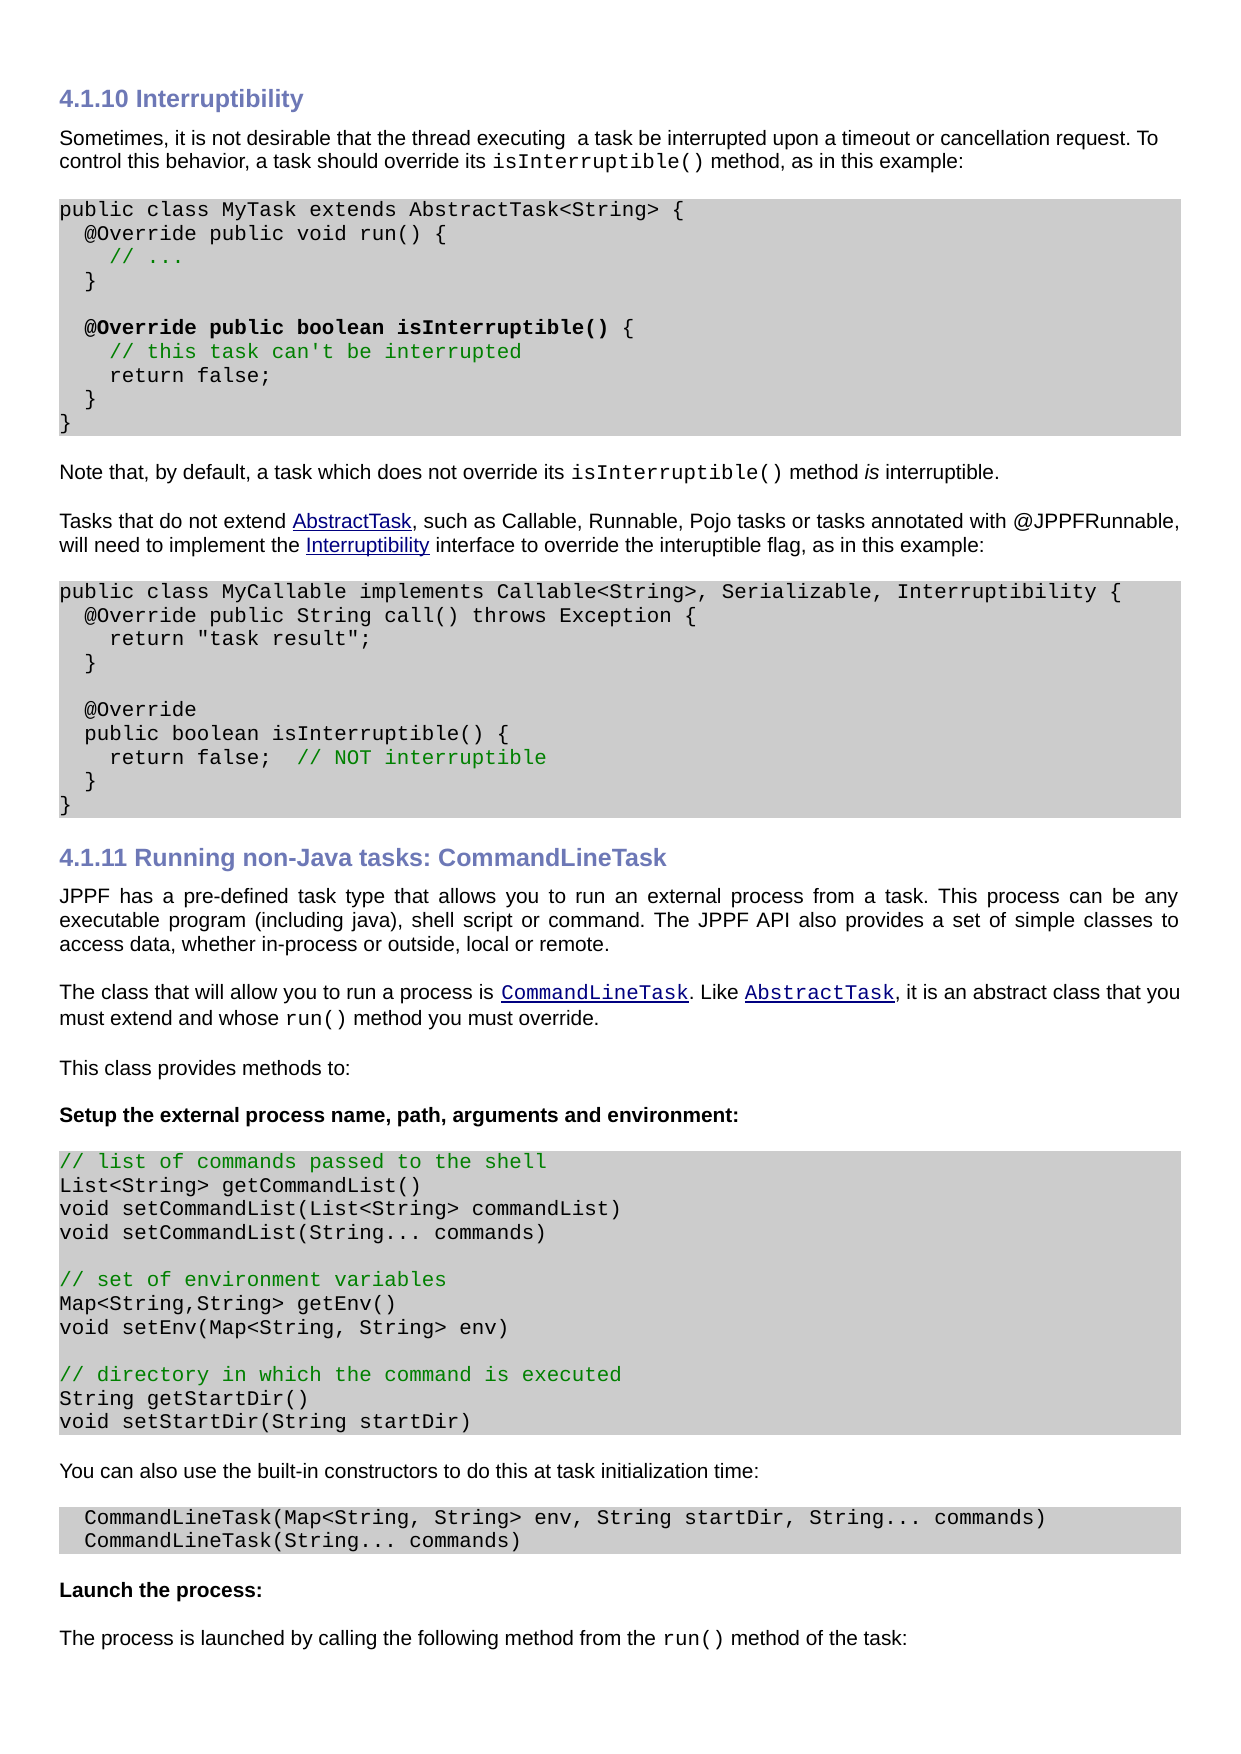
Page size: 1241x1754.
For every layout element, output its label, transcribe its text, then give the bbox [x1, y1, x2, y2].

text public class MyCallable implements Callable<String>, Serializable, Interruptibility { [59, 581, 1181, 605]
text } [59, 770, 1181, 794]
text CommandLineTask(String... commands) [59, 1530, 1181, 1554]
text // set of environment variables [59, 1269, 1181, 1293]
text List<String> getCommandList() [59, 1175, 1181, 1198]
subtitle Running non-Java tasks: CommandLineTask [59, 843, 1181, 871]
text public boolean isInterruptible() { [59, 723, 1181, 747]
text You can also use the built-in constructors to do this at task initialization time: [59, 1459, 1181, 1483]
text void setEnv(Map<String, String> env) [59, 1317, 1181, 1340]
text // directory in which the command is executed [59, 1364, 1181, 1388]
text This class provides methods to: [59, 1055, 1181, 1079]
text } [59, 794, 1181, 818]
text public class MyTask extends AbstractTask<String> { [59, 199, 1181, 223]
text CommandLineTask(Map<String, String> env, String startDir, String... commands) [59, 1507, 1181, 1530]
text String getStartDir() [59, 1388, 1181, 1411]
text @Override public String call() throws Exception { [59, 605, 1181, 628]
text // list of commands passed to the shell [59, 1151, 1181, 1175]
text } [59, 270, 1181, 294]
text } [59, 388, 1181, 412]
text Setup the external process name, path, arguments and environment: [59, 1103, 1181, 1127]
text JPPF has a pre-defined task type that allows you to run an external process from a task. This process can be any executable program (including java), shell script or command. The JPPF API also provides a set of simple classes to access data, whether in-process or outside, local or remote. [59, 884, 1181, 956]
text The class that will allow you to run a process is CommandLineTask. Like AbstractTask, it is an abstract class that you must extend and whose run() method you must override. [59, 980, 1181, 1031]
text // this task can't be interrupted [59, 341, 1181, 364]
text void setCommandList(String... commands) [59, 1222, 1181, 1246]
text @Override public boolean isInterruptible() { [59, 317, 1181, 341]
text Sometimes, it is not desirable that the thread executing a task be interrupted upon a timeout or cancellation request. To control this behavior, a task should override its isInterruptible() method, as in this example: [59, 125, 1181, 175]
text The process is launched by calling the following method from the run() method of the task: [59, 1626, 1181, 1652]
text Launch the process: [59, 1578, 1181, 1602]
text } [59, 652, 1181, 676]
subtitle Interruptibility [59, 84, 1181, 113]
text return "task result"; [59, 628, 1181, 652]
text Tasks that do not extend AbstractTask, such as Callable, Runnable, Pojo tasks or tasks annotated with @JPPFRunnable, will need to implement the Interruptibility interface to override the interuptible flag, as in this example: [59, 509, 1181, 557]
text Map<String,String> getEnv() [59, 1293, 1181, 1317]
text return false; [59, 364, 1181, 388]
text Note that, by default, a task which does not override its isInterruptible() method is interruptible. [59, 459, 1181, 485]
text @Override public void run() { [59, 223, 1181, 246]
text } [59, 412, 1181, 436]
text void setStartDir(String startDir) [59, 1411, 1181, 1435]
text // ... [59, 246, 1181, 270]
text void setCommandList(List<String> commandList) [59, 1198, 1181, 1222]
text @Override [59, 699, 1181, 723]
text return false; // NOT interruptible [59, 747, 1181, 770]
